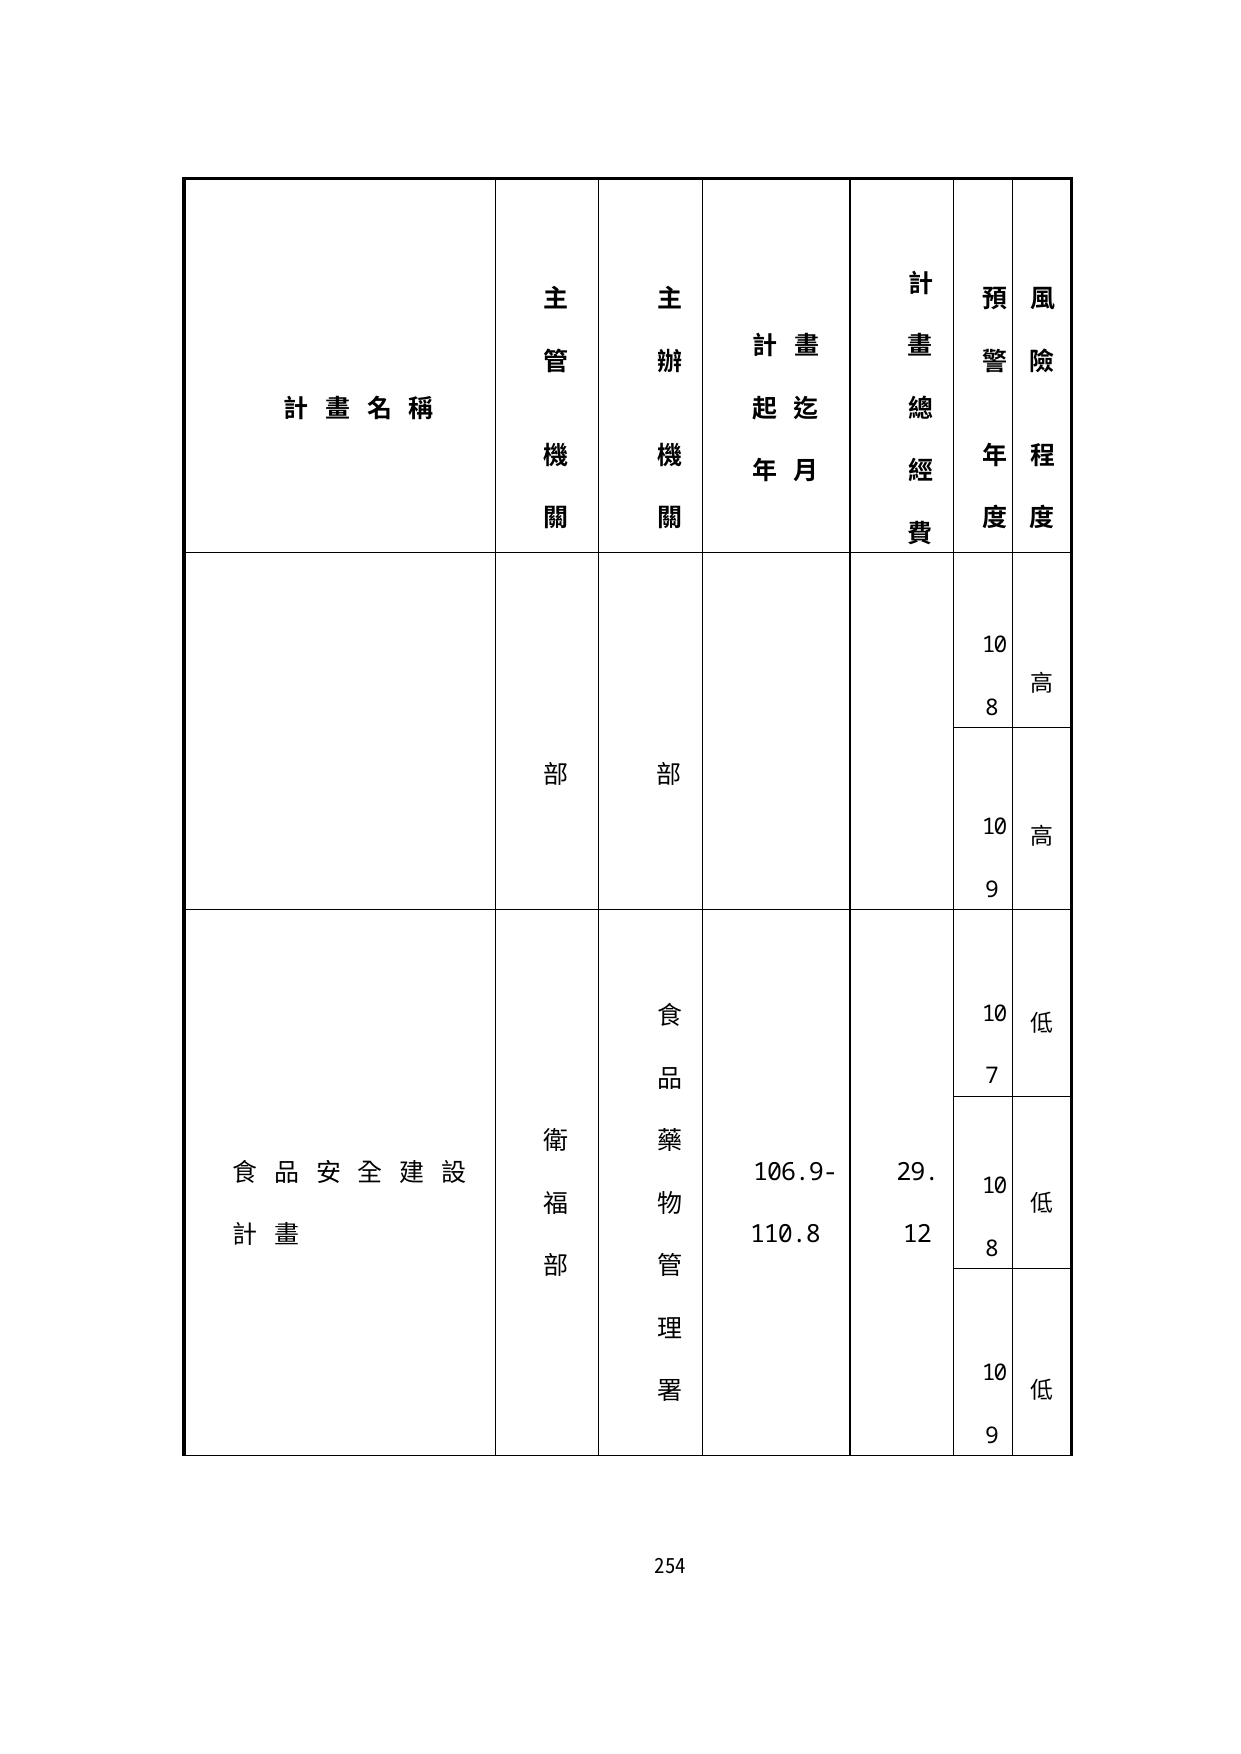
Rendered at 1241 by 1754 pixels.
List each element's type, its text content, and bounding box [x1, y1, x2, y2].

table_cell 109 [954, 1269, 1012, 1455]
table_cell [186, 553, 495, 909]
table_cell 29.12 [851, 910, 953, 1455]
table_cell [703, 553, 849, 909]
table_cell 109 [954, 728, 1012, 909]
table_cell 部 [496, 553, 598, 909]
table_header 計畫 總經費 [851, 180, 953, 552]
table_header 預警 年度 [954, 180, 1012, 552]
table_cell 高 [1013, 728, 1070, 909]
table_cell 低 [1013, 1269, 1070, 1455]
table_cell 106.9-110.8 [703, 910, 849, 1455]
table_header 主辦 機關 [599, 180, 702, 552]
table_header 計畫名稱 [186, 180, 495, 552]
table_cell 食品藥物管理署 [599, 910, 702, 1455]
table_header 主管 機關 [496, 180, 598, 552]
table_cell 低 [1013, 910, 1070, 1096]
table_cell 部 [599, 553, 702, 909]
table_cell 衛福部 [496, 910, 598, 1455]
table_cell [851, 553, 953, 909]
table_cell 高 [1013, 553, 1070, 727]
table_cell 108 [954, 553, 1012, 727]
table_cell 食品安全建設計畫 [186, 910, 495, 1455]
table_cell 108 [954, 1097, 1012, 1268]
table_header 計畫起迄 年月 [703, 180, 849, 552]
table_cell 107 [954, 910, 1012, 1096]
table_cell 低 [1013, 1097, 1070, 1268]
table_header 風險 程度 [1013, 180, 1070, 552]
